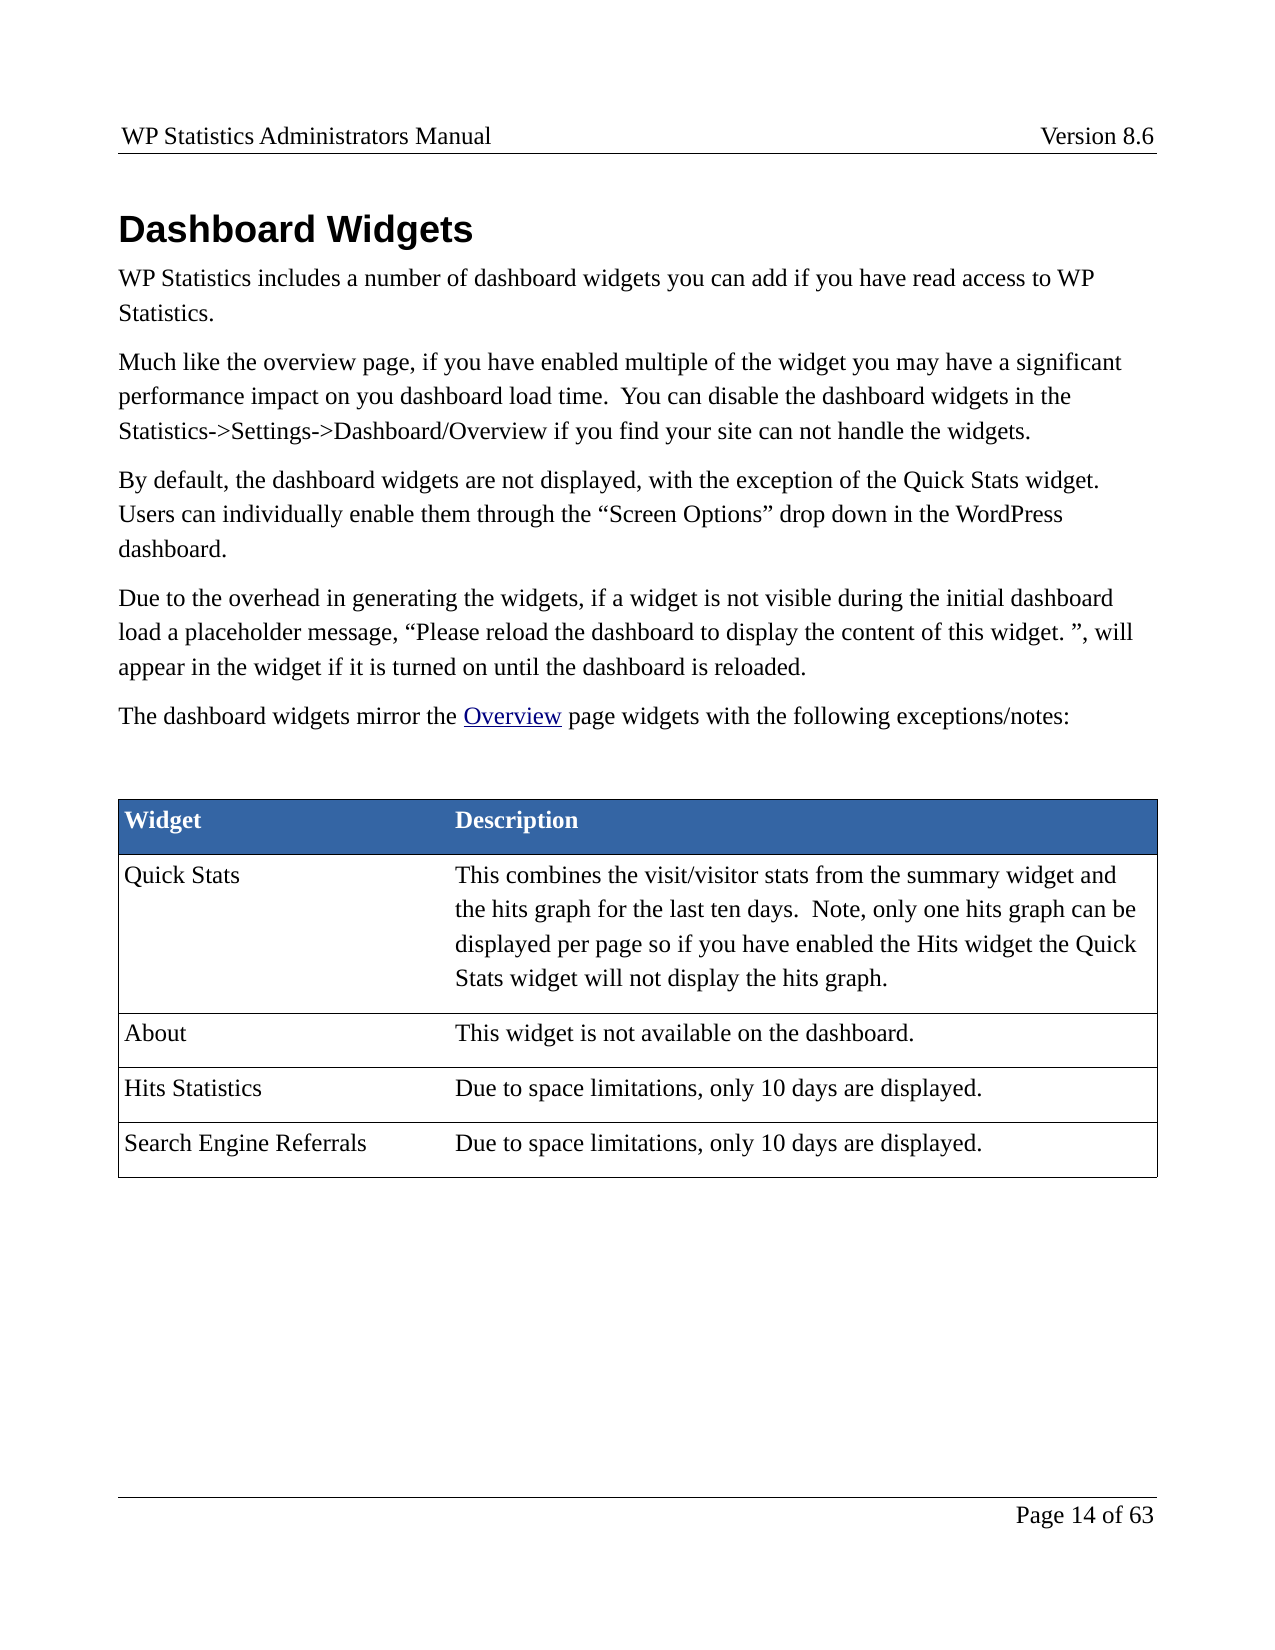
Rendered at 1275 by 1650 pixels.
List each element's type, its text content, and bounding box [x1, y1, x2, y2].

table_cell Search Engine Referrals [119, 1123, 449, 1177]
table_header Description [449, 800, 1157, 854]
table_cell Due to space limitations, only 10 days are displayed. [449, 1123, 1157, 1177]
table_cell Hits Statistics [119, 1068, 449, 1122]
text By default, the dashboard widgets are not displayed, with the exception of the Quick Stats widget. Users can individually enable them through the “Screen Options” drop down in the WordPress dashboard. [118, 465, 1157, 563]
table_cell About [119, 1014, 449, 1067]
subtitle Dashboard Widgets [118, 207, 1157, 251]
table_cell Quick Stats [119, 855, 449, 1012]
table_header Widget [119, 800, 449, 854]
table_cell Due to space limitations, only 10 days are displayed. [449, 1068, 1157, 1122]
table_cell This combines the visit/visitor stats from the summary widget and the hits graph for the last ten days. Note, only one hits graph can be displayed per page so if you have enabled the Hits widget the Quick Stats widget will not display the hits graph. [449, 855, 1157, 1012]
text Much like the overview page, if you have enabled multiple of the widget you may have a significant performance impact on you dashboard load time. You can disable the dashboard widgets in the Statistics->Settings->Dashboard/Overview if you find your site can not handle the widgets. [118, 347, 1157, 445]
text WP Statistics includes a number of dashboard widgets you can add if you have read access to WP Statistics. [118, 263, 1157, 327]
text The dashboard widgets mirror the Overview page widgets with the following exceptions/notes: [118, 701, 1157, 730]
text Due to the overhead in generating the widgets, if a widget is not visible during the initial dashboard load a placeholder message, “Please reload the dashboard to display the content of this widget. ”, will appear in the widget if it is turned on until the dashboard is reloaded. [118, 583, 1157, 681]
table_cell This widget is not available on the dashboard. [449, 1014, 1157, 1067]
